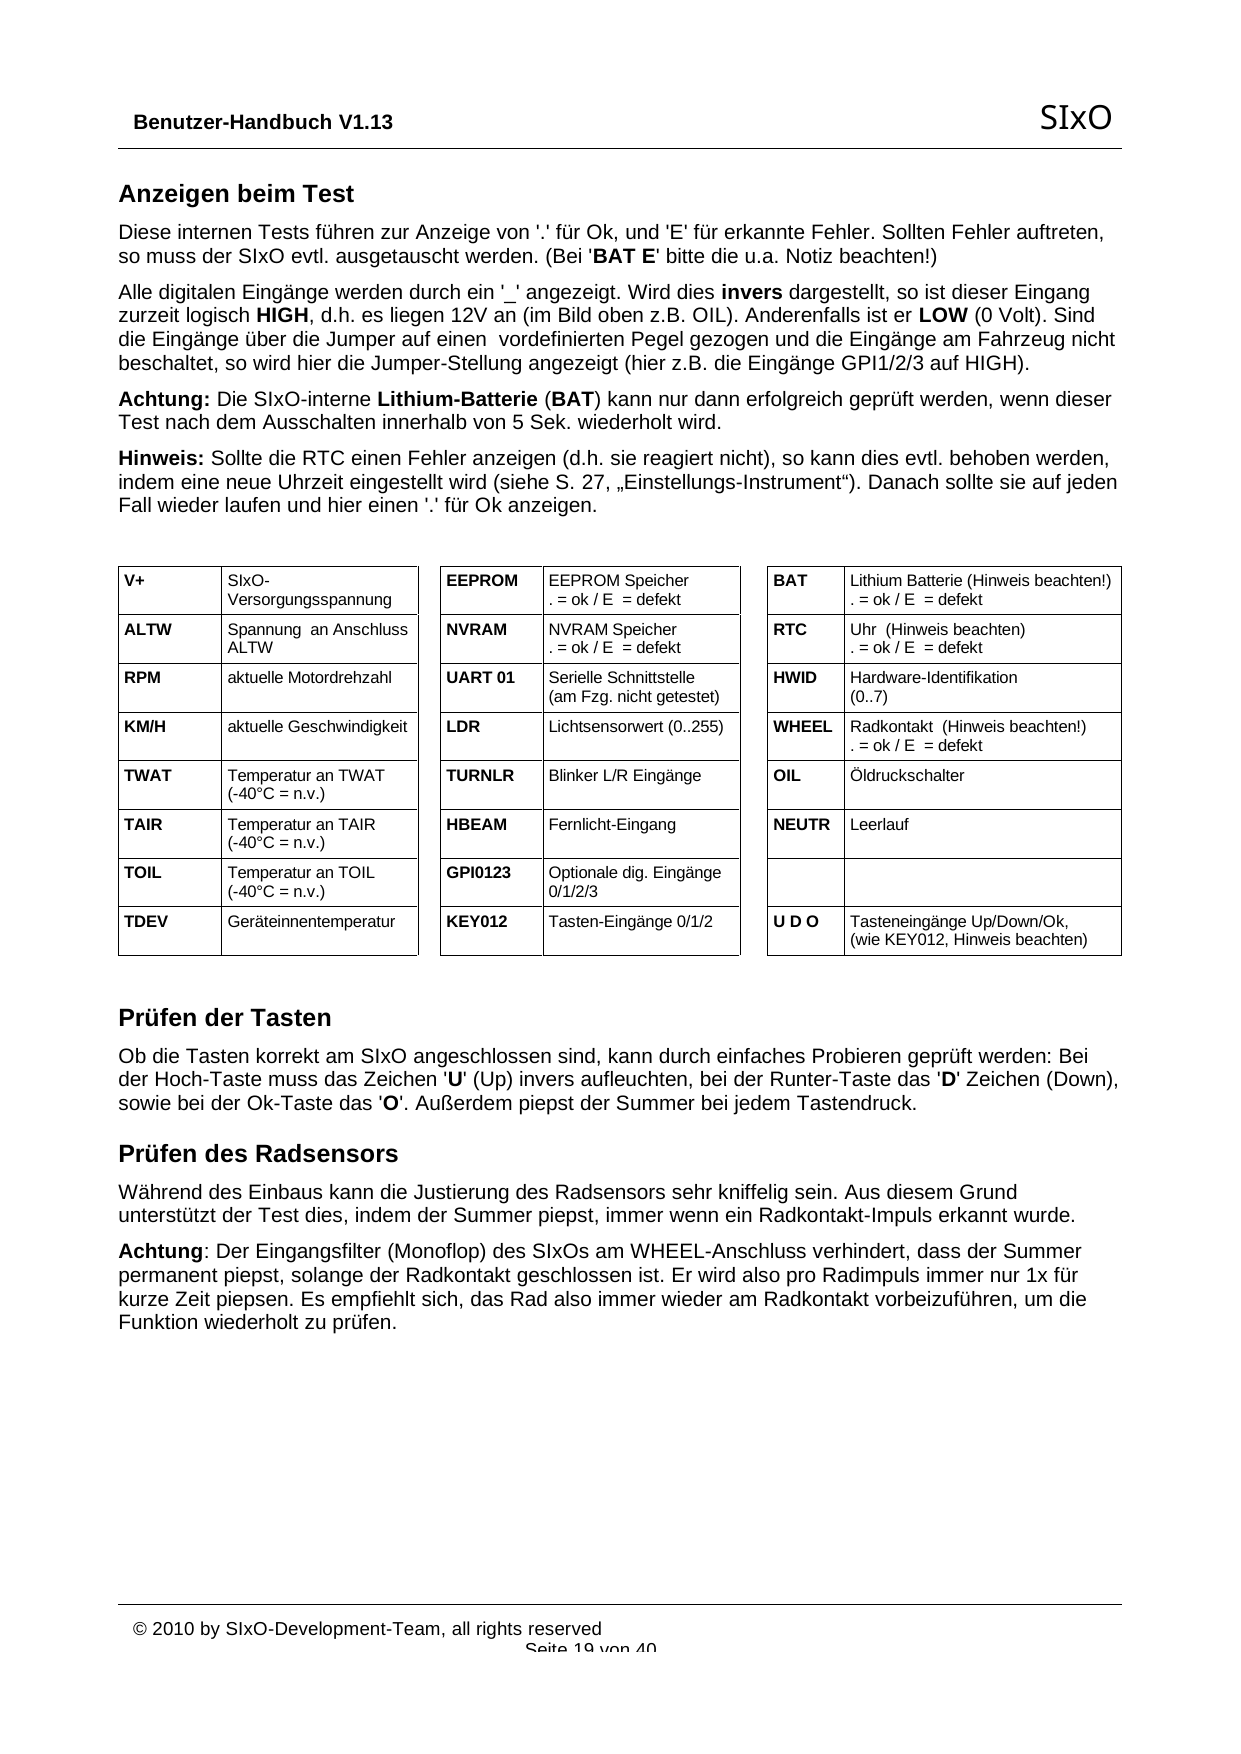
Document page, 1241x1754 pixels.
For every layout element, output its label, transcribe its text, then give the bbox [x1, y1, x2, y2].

table_cell [419, 858, 440, 906]
table_cell [419, 615, 440, 663]
table_cell [419, 906, 440, 955]
table_cell [741, 615, 767, 663]
text Achtung: Der Eingangsfilter (Monoflop) des SIxOs am WHEEL-Anschluss verhindert, dass der Summer permanent piepst, solange der Radkontakt geschlossen ist. Er wird also pro Radimpuls immer nur 1x für kurze Zeit piepsen. Es empfiehlt sich, das Rad also immer wieder am Radkontakt vorbeizuführen, um die Funktion wiederholt zu prüfen. [118, 1240, 1122, 1334]
table_cell TURNLR [441, 761, 542, 809]
table_cell RPM [119, 664, 221, 712]
table_cell Radkontakt (Hinweis beachten!) . = ok / E = defekt [845, 713, 1121, 760]
table_cell HBEAM [441, 810, 542, 858]
table_cell [768, 859, 844, 906]
table_cell [419, 809, 440, 858]
table_cell Temperatur an TAIR (-40°C = n.v.) [222, 810, 417, 858]
table_cell Temperatur an TOIL (-40°C = n.v.) [222, 859, 417, 906]
table_cell Uhr (Hinweis beachten) . = ok / E = defekt [845, 615, 1121, 663]
table_header [741, 566, 767, 614]
table_cell UART 01 [441, 664, 542, 712]
table_cell WHEEL [768, 713, 844, 760]
subtitle Prüfen der Tasten [118, 1004, 1122, 1032]
table_cell KEY012 [441, 907, 542, 955]
table_cell TAIR [119, 810, 221, 858]
table_header Lithium Batterie (Hinweis beachten!) . = ok / E = defekt [845, 567, 1121, 614]
table_cell [741, 761, 767, 809]
table_cell HWID [768, 664, 844, 712]
table_cell Optionale dig. Eingänge 0/1/2/3 [544, 859, 739, 906]
table_cell TOIL [119, 859, 221, 906]
table_cell [845, 859, 1121, 906]
table_header BAT [768, 567, 844, 614]
table_cell Tasten-Eingänge 0/1/2 [544, 907, 739, 955]
table_cell [741, 858, 767, 906]
table_cell Lichtsensorwert (0..255) [544, 713, 739, 760]
table_cell U D O [768, 907, 844, 955]
table_cell Spannung an Anschluss ALTW [222, 615, 417, 663]
subtitle Prüfen des Radsensors [118, 1140, 1122, 1168]
table_cell OIL [768, 761, 844, 809]
table_cell NVRAM [441, 615, 542, 663]
table_cell [419, 712, 440, 761]
table_cell Leerlauf [845, 810, 1121, 858]
table_cell Tasteneingänge Up/Down/Ok, (wie KEY012, Hinweis beachten) [845, 907, 1121, 955]
subtitle Anzeigen beim Test [118, 180, 1122, 208]
text Achtung: Die SIxO-interne Lithium-Batterie (BAT) kann nur dann erfolgreich geprüft werden, wenn dieser Test nach dem Ausschalten innerhalb von 5 Sek. wiederholt wird. [118, 387, 1122, 434]
table_header EEPROM [441, 567, 542, 614]
table_cell Temperatur an TWAT (-40°C = n.v.) [222, 761, 417, 809]
table_cell [741, 906, 767, 955]
table_cell [419, 663, 440, 712]
table_cell Serielle Schnittstelle (am Fzg. nicht getestet) [544, 664, 739, 712]
text Alle digitalen Eingänge werden durch ein '_' angezeigt. Wird dies invers dargestellt, so ist dieser Eingang zurzeit logisch HIGH, d.h. es liegen 12V an (im Bild oben z.B. OIL). Anderenfalls ist er LOW (0 Volt). Sind die Eingänge über die Jumper auf einen vordefinierten Pegel gezogen und die Eingänge am Fahrzeug nicht beschaltet, so wird hier die Jumper-Stellung angezeigt (hier z.B. die Eingänge GPI1/2/3 auf HIGH). [118, 280, 1122, 374]
table_header EEPROM Speicher . = ok / E = defekt [544, 567, 739, 614]
table_cell LDR [441, 713, 542, 760]
table_cell TDEV [119, 907, 221, 955]
table_cell aktuelle Geschwindigkeit [222, 713, 417, 760]
text Während des Einbaus kann die Justierung des Radsensors sehr kniffelig sein. Aus diesem Grund unterstützt der Test dies, indem der Summer piepst, immer wenn ein Radkontakt-Impuls erkannt wurde. [118, 1180, 1122, 1227]
table_cell Fernlicht-Eingang [544, 810, 739, 858]
table_cell Geräteinnentemperatur [222, 907, 417, 955]
table_cell [741, 809, 767, 858]
text Hinweis: Sollte die RTC einen Fehler anzeigen (d.h. sie reagiert nicht), so kann dies evtl. behoben werden, indem eine neue Uhrzeit eingestellt wird (siehe S. 27, „Einstellungs-Instrument“). Danach sollte sie auf jeden Fall wieder laufen und hier einen '.' für Ok anzeigen. [118, 447, 1122, 517]
table_cell Hardware-Identifikation (0..7) [845, 664, 1121, 712]
table_cell aktuelle Motordrehzahl [222, 664, 417, 712]
table_header [419, 566, 440, 614]
table_cell GPI0123 [441, 859, 542, 906]
table_cell [741, 712, 767, 761]
table_cell NVRAM Speicher . = ok / E = defekt [544, 615, 739, 663]
table_cell ALTW [119, 615, 221, 663]
table_cell [741, 663, 767, 712]
text Ob die Tasten korrekt am SIxO angeschlossen sind, kann durch einfaches Probieren geprüft werden: Bei der Hoch-Taste muss das Zeichen 'U' (Up) invers aufleuchten, bei der Runter-Taste das 'D' Zeichen (Down), sowie bei der Ok-Taste das 'O'. Außerdem piepst der Summer bei jedem Tastendruck. [118, 1044, 1122, 1115]
table_cell KM/H [119, 713, 221, 760]
table_header V+ [119, 567, 221, 614]
table_cell Blinker L/R Eingänge [544, 761, 739, 809]
table_cell Öldruckschalter [845, 761, 1121, 809]
table_header SIxO-Versorgungsspannung [222, 567, 417, 614]
table_cell RTC [768, 615, 844, 663]
table_cell NEUTR [768, 810, 844, 858]
text Diese internen Tests führen zur Anzeige von '.' für Ok, und 'E' für erkannte Fehler. Sollten Fehler auftreten, so muss der SIxO evtl. ausgetauscht werden. (Bei 'BAT E' bitte die u.a. Notiz beachten!) [118, 221, 1122, 268]
table_cell [419, 761, 440, 809]
table_cell TWAT [119, 761, 221, 809]
